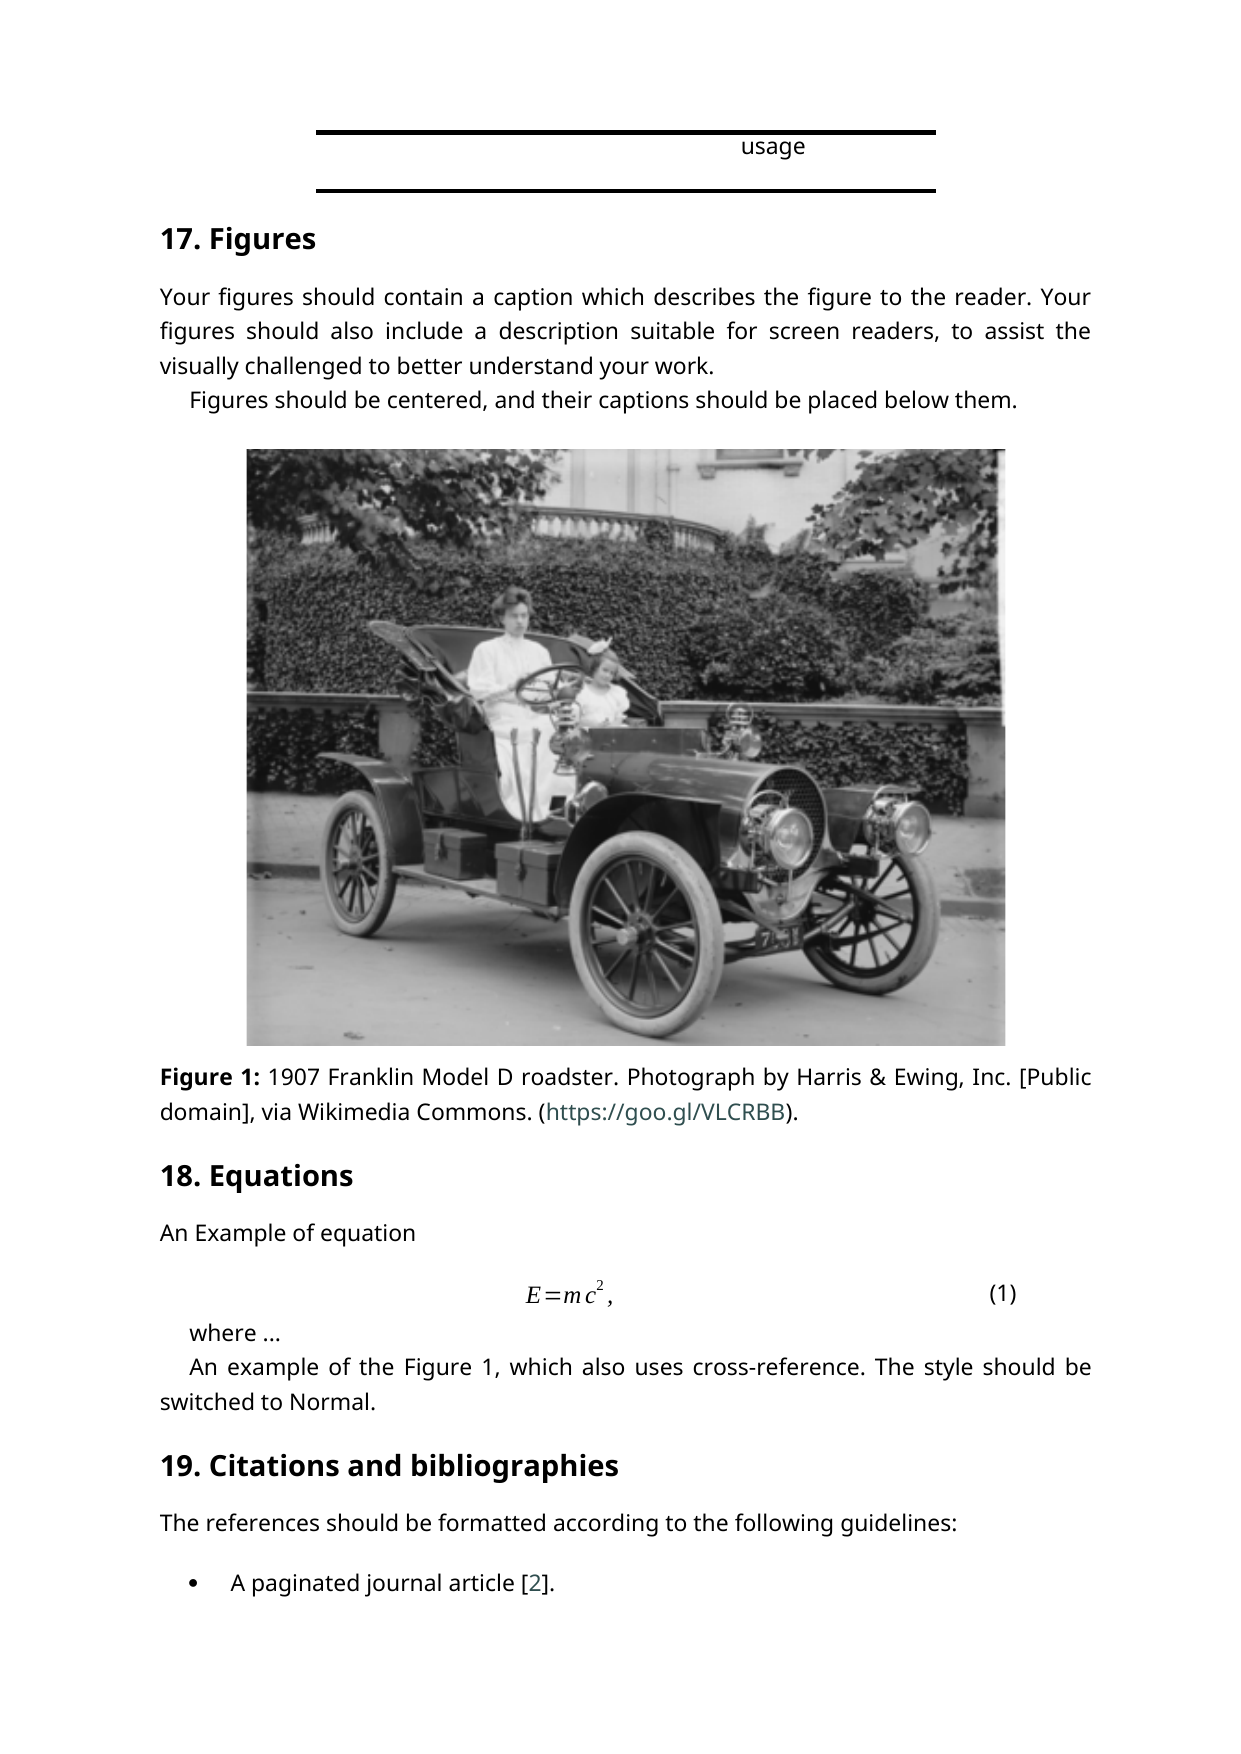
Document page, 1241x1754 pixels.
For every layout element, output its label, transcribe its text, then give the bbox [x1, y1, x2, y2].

picture [246, 449, 1006, 1046]
text An example of the Figure 1, which also uses cross-reference. The style should be switched to Normal. [159, 1351, 1093, 1417]
table_cell usage [729, 135, 936, 189]
subtitle Equations [159, 1155, 1093, 1194]
table_header (1) [978, 1277, 1045, 1317]
table_cell [316, 135, 552, 189]
text The references should be formatted according to the following guidelines: [159, 1507, 1093, 1538]
list A paginated journal article [2]. [189, 1567, 1093, 1598]
table_cell [552, 135, 729, 189]
text Your figures should contain a caption which describes the figure to the reader. Your figures should also include a description suitable for screen readers, to assist the visually challenged to better understand your work. [159, 281, 1093, 381]
subtitle Figures [159, 218, 1093, 258]
table_header [160, 1277, 978, 1317]
text where ... [159, 1317, 1093, 1348]
text An Example of equation [159, 1217, 1093, 1248]
text Figures should be centered, and their captions should be placed below them. [159, 384, 1093, 415]
text Figure 1: 1907 Franklin Model D roadster. Photograph by Harris & Ewing, Inc. [Public domain], via Wikimedia Commons. (https://goo.gl/VLCRBB). [159, 1061, 1093, 1127]
subtitle Citations and bibliographies [159, 1445, 1093, 1484]
